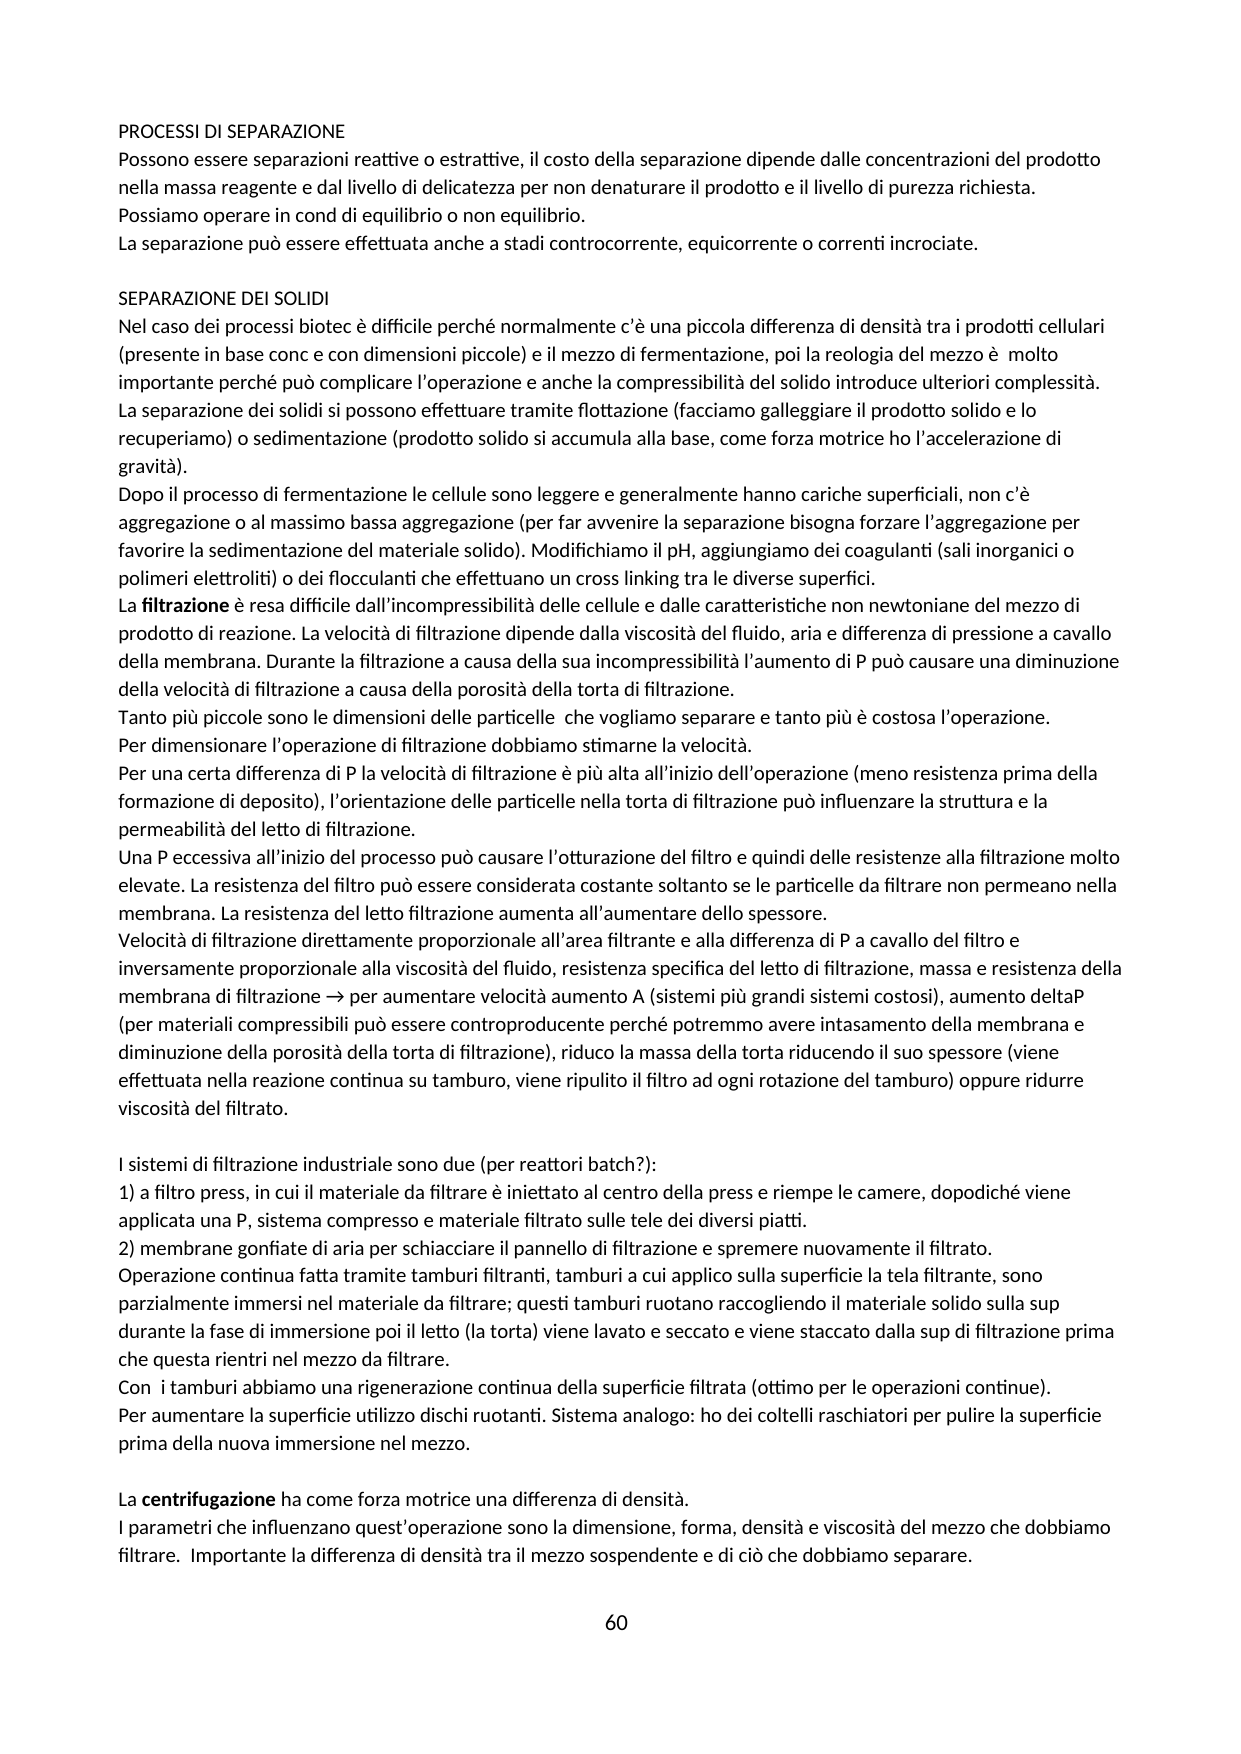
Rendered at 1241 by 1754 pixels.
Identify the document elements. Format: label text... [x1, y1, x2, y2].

text PROCESSI DI SEPARAZIONE Possono essere separazioni reattive o estrattive, il costo della separazione dipende dalle concentrazioni del prodotto nella massa reagente e dal livello di delicatezza per non denaturare il prodotto e il livello di purezza richiesta. Possiamo operare in cond di equilibrio o non equilibrio. La separazione può essere effettuata anche a stadi controcorrente, equicorrente o correnti incrociate. SEPARAZIONE DEI SOLIDI Nel caso dei processi biotec è difficile perché normalmente c’è una piccola differenza di densità tra i prodotti cellulari (presente in base conc e con dimensioni piccole) e il mezzo di fermentazione, poi la reologia del mezzo è molto importante perché può complicare l’operazione e anche la compressibilità del solido introduce ulteriori complessità. La separazione dei solidi si possono effettuare tramite flottazione (facciamo galleggiare il prodotto solido e lo recuperiamo) o sedimentazione (prodotto solido si accumula alla base, come forza motrice ho l’accelerazione di gravità). Dopo il processo di fermentazione le cellule sono leggere e generalmente hanno cariche superficiali, non c’è aggregazione o al massimo bassa aggregazione (per far avvenire la separazione bisogna forzare l’aggregazione per favorire la sedimentazione del materiale solido). Modifichiamo il pH, aggiungiamo dei coagulanti (sali inorganici o polimeri elettroliti) o dei flocculanti che effettuano un cross linking tra le diverse superfici. La filtrazione è resa difficile dall’incompressibilità delle cellule e dalle caratteristiche non newtoniane del mezzo di prodotto di reazione. La velocità di filtrazione dipende dalla viscosità del fluido, aria e differenza di pressione a cavallo della membrana. Durante la filtrazione a causa della sua incompressibilità l’aumento di P può causare una diminuzione della velocità di filtrazione a causa della porosità della torta di filtrazione. Tanto più piccole sono le dimensioni delle particelle che vogliamo separare e tanto più è costosa l’operazione. Per dimensionare l’operazione di filtrazione dobbiamo stimarne la velocità. Per una certa differenza di P la velocità di filtrazione è più alta all’inizio dell’operazione (meno resistenza prima della formazione di deposito), l’orientazione delle particelle nella torta di filtrazione può influenzare la struttura e la permeabilità del letto di filtrazione. Una P eccessiva all’inizio del processo può causare l’otturazione del filtro e quindi delle resistenze alla filtrazione molto elevate. La resistenza del filtro può essere considerata costante soltanto se le particelle da filtrare non permeano nella membrana. La resistenza del letto filtrazione aumenta all’aumentare dello spessore. Velocità di filtrazione direttamente proporzionale all’area filtrante e alla differenza di P a cavallo del filtro e inversamente proporzionale alla viscosità del fluido, resistenza specifica del letto di filtrazione, massa e resistenza della membrana di filtrazione → per aumentare velocità aumento A (sistemi più grandi sistemi costosi), aumento deltaP (per materiali compressibili può essere controproducente perché potremmo avere intasamento della membrana e diminuzione della porosità della torta di filtrazione), riduco la massa della torta riducendo il suo spessore (viene effettuata nella reazione continua su tamburo, viene ripulito il filtro ad ogni rotazione del tamburo) oppure ridurre viscosità del filtrato. I sistemi di filtrazione industriale sono due (per reattori batch?): [118, 118, 1124, 1176]
text Operazione continua fatta tramite tamburi filtranti, tamburi a cui applico sulla superficie la tela filtrante, sono parzialmente immersi nel materiale da filtrare; questi tamburi ruotano raccogliendo il materiale solido sulla sup durante la fase di immersione poi il letto (la torta) viene lavato e seccato e viene staccato dalla sup di filtrazione prima che questa rientri nel mezzo da filtrare. Con i tamburi abbiamo una rigenerazione continua della superficie filtrata (ottimo per le operazioni continue). Per aumentare la superficie utilizzo dischi ruotanti. Sistema analogo: ho dei coltelli raschiatori per pulire la superficie prima della nuova immersione nel mezzo. La centrifugazione ha come forza motrice una differenza di densità. I parametri che influenzano quest’operazione sono la dimensione, forma, densità e viscosità del mezzo che dobbiamo filtrare. Importante la differenza di densità tra il mezzo sospendente e di ciò che dobbiamo separare. [118, 1263, 1124, 1567]
text 1) a filtro press, in cui il materiale da filtrare è iniettato al centro della press e riempe le camere, dopodiché viene applicata una P, sistema compresso e materiale filtrato sulle tele dei diversi piatti. 2) membrane gonfiate di aria per schiacciare il pannello di filtrazione e spremere nuovamente il filtrato. [118, 1179, 1124, 1260]
